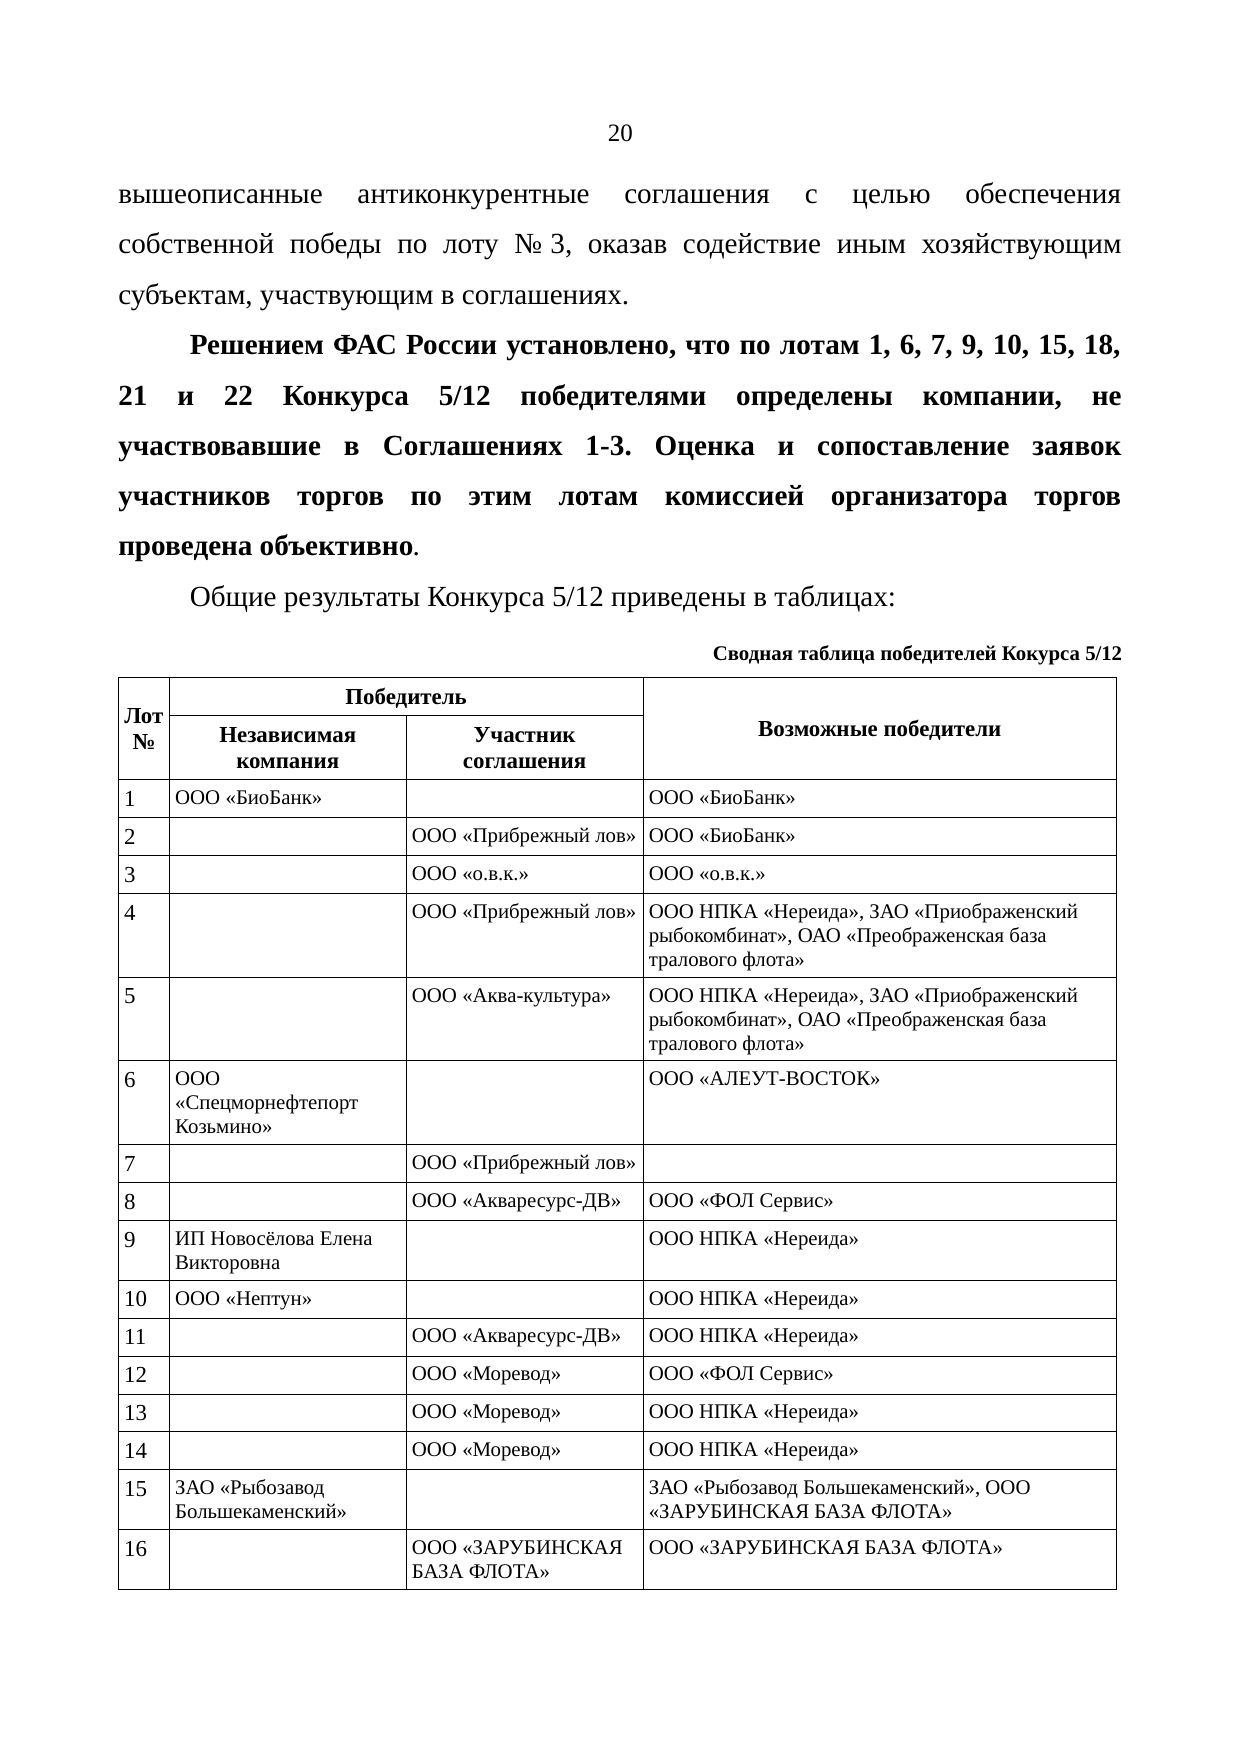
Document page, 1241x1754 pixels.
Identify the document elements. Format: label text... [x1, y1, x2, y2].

table_header Победитель [170, 678, 643, 715]
table_cell ООО «БиоБанк» [644, 818, 1116, 855]
table_cell ООО «Моревод» [407, 1357, 643, 1393]
table_cell [170, 1319, 406, 1356]
table_cell [170, 894, 406, 977]
table_cell ООО «Прибрежный лов» [407, 894, 643, 977]
table_cell 2 [119, 818, 169, 855]
table_cell [170, 1183, 406, 1220]
table_cell [170, 1145, 406, 1182]
table_cell 8 [119, 1183, 169, 1220]
table_cell ООО «БиоБанк» [170, 780, 406, 817]
table_cell ООО НПКА «Нереида» [644, 1221, 1116, 1280]
table_cell Участник соглашения [407, 716, 643, 779]
table_cell ООО «Прибрежный лов» [407, 1145, 643, 1182]
table_cell 10 [119, 1281, 169, 1318]
table_cell ООО «Прибрежный лов» [407, 818, 643, 855]
table_cell ООО «ЗАРУБИНСКАЯ БАЗА ФЛОТА» [644, 1530, 1116, 1589]
table_cell 6 [119, 1061, 169, 1144]
table_cell [407, 1221, 643, 1280]
table_cell ЗАО «Рыбозавод Большекаменский», ООО «ЗАРУБИНСКАЯ БАЗА ФЛОТА» [644, 1470, 1116, 1529]
table_cell [170, 1530, 406, 1589]
table_cell 11 [119, 1319, 169, 1356]
table_cell 5 [119, 978, 169, 1060]
table_cell ООО «о.в.к.» [644, 856, 1116, 893]
table_cell [170, 1395, 406, 1431]
table_cell 12 [119, 1357, 169, 1393]
table_cell ООО «Акваресурс-ДВ» [407, 1183, 643, 1220]
table_cell 1 [119, 780, 169, 817]
table_cell [407, 780, 643, 817]
table_cell [170, 856, 406, 893]
table_cell ООО «ФОЛ Сервис» [644, 1357, 1116, 1393]
table_cell ЗАО «Рыбозавод Большекаменский» [170, 1470, 406, 1529]
table_cell [170, 818, 406, 855]
table_cell ООО «ЗАРУБИНСКАЯ БАЗА ФЛОТА» [407, 1530, 643, 1589]
table_cell ИП Новосёлова Елена Викторовна [170, 1221, 406, 1280]
table_cell [170, 978, 406, 1060]
table_cell ООО «Моревод» [407, 1432, 643, 1469]
table_cell 7 [119, 1145, 169, 1182]
table_cell [407, 1281, 643, 1318]
table_cell ООО «о.в.к.» [407, 856, 643, 893]
table_cell [644, 1145, 1116, 1182]
table_cell ООО «Аква-культура» [407, 978, 643, 1060]
table_cell ООО «Нептун» [170, 1281, 406, 1318]
table_cell ООО «Спецморнефтепорт Козьмино» [170, 1061, 406, 1144]
table_cell Независимая компания [170, 716, 406, 779]
table_cell ООО «БиоБанк» [644, 780, 1116, 817]
text Решением ФАС России установлено, что по лотам 1, 6, 7, 9, 10, 15, 18, 21 и 22 Конкурса 5/12 победителями определены компании, не участвовавшие в Соглашениях 1-3. Оценка и сопоставление заявок участников торгов по этим лотам комиссией организатора торгов проведена объективно. [118, 327, 1122, 562]
table_cell ООО «Акваресурс-ДВ» [407, 1319, 643, 1356]
table_cell ООО «Моревод» [407, 1395, 643, 1431]
table_cell [170, 1432, 406, 1469]
table_cell 14 [119, 1432, 169, 1469]
table_cell [407, 1470, 643, 1529]
table_cell 15 [119, 1470, 169, 1529]
table_cell ООО НПКА «Нереида» [644, 1432, 1116, 1469]
table_cell ООО НПКА «Нереида» [644, 1319, 1116, 1356]
table_header Возможные победители [644, 678, 1116, 779]
text Общие результаты Конкурса 5/12 приведены в таблицах: [118, 579, 1122, 612]
table_cell 4 [119, 894, 169, 977]
text вышеописанные антиконкурентные соглашения с целью обеспечения собственной победы по лоту № 3, оказав содействие иным хозяйствующим субъектам, участвующим в соглашениях. [118, 176, 1122, 311]
table_cell ООО «ФОЛ Сервис» [644, 1183, 1116, 1220]
table_cell 3 [119, 856, 169, 893]
table_cell ООО НПКА «Нереида», ЗАО «Приображенский рыбокомбинат», ОАО «Преображенская база тралового флота» [644, 894, 1116, 977]
table_cell 9 [119, 1221, 169, 1280]
table_cell ООО НПКА «Нереида», ЗАО «Приображенский рыбокомбинат», ОАО «Преображенская база тралового флота» [644, 978, 1116, 1060]
table_cell ООО НПКА «Нереида» [644, 1281, 1116, 1318]
table_cell ООО НПКА «Нереида» [644, 1395, 1116, 1431]
table_cell [170, 1357, 406, 1393]
table_cell [407, 1061, 643, 1144]
table_cell 16 [119, 1530, 169, 1589]
text Сводная таблица победителей Кокурса 5/12 [118, 641, 1122, 665]
table_cell 13 [119, 1395, 169, 1431]
table_cell ООО «АЛЕУТ-ВОСТОК» [644, 1061, 1116, 1144]
table_header Лот№ [119, 678, 169, 779]
